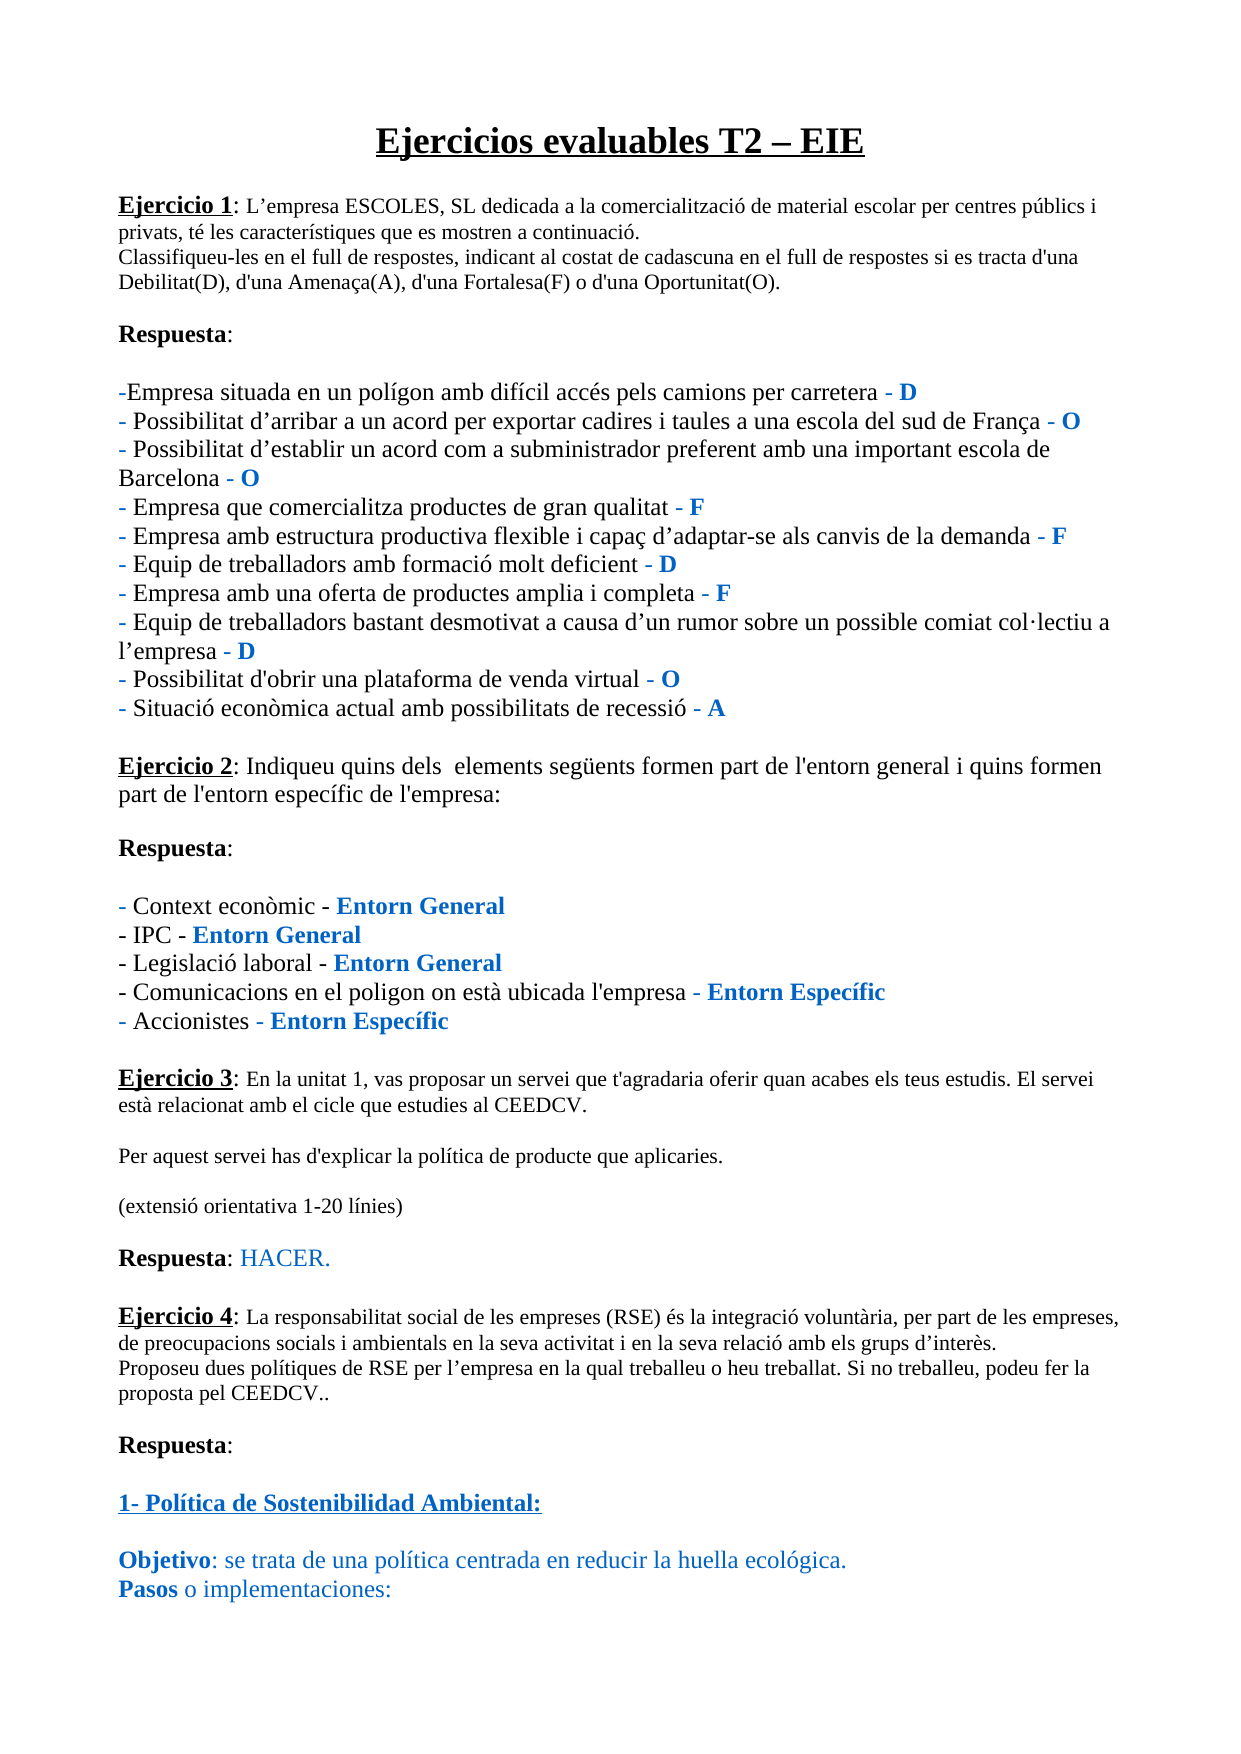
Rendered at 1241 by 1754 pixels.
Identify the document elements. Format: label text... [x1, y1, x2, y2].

text (extensió orientativa 1-20 línies) Respuesta: HACER. [118, 1193, 1122, 1272]
text Ejercicios evaluables T2 – EIE [118, 118, 1122, 161]
text Objetivo: se trata de una política centrada en reducir la huella ecológica. [118, 1546, 1122, 1574]
text Ejercicio 4: La responsabilitat social de les empreses (RSE) és la integració voluntària, per part de les empreses, de preocupacions socials i ambientals en la seva activitat i en la seva relació amb els grups d’interès. [118, 1301, 1122, 1355]
text 1- Política de Sostenibilidad Ambiental: [118, 1488, 1122, 1517]
text Ejercicio 1: L’empresa ESCOLES, SL dedicada a la comercialització de material escolar per centres públics i privats, té les característiques que es mostren a continuació. [118, 190, 1122, 244]
text Ejercicio 3: En la unitat 1, vas proposar un servei que t'agradaria oferir quan acabes els teus estudis. El servei està relacionat amb el cicle que estudies al CEEDCV. [118, 1063, 1122, 1117]
text Per aquest servei has d'explicar la política de producte que aplicaries. [118, 1143, 1122, 1168]
text Ejercicio 2: Indiqueu quins dels elements següents formen part de l'entorn general i quins formen part de l'entorn específic de l'empresa: Respuesta: [118, 751, 1122, 891]
text - Context econòmic - Entorn General - IPC - Entorn General - Legislació laboral - Entorn General - Comunicacions en el poligon on està ubicada l'empresa - Entorn Específic - Accionistes - Entorn Específic [118, 891, 1122, 1035]
text Classifiqueu-les en el full de respostes, indicant al costat de cadascuna en el full de respostes si es tracta d'una Debilitat(D), d'una Amenaça(A), d'una Fortalesa(F) o d'una Oportunitat(O). Respuesta: [118, 244, 1122, 377]
text Proposeu dues polítiques de RSE per l’empresa en la qual treballeu o heu treballat. Si no treballeu, podeu fer la proposta pel CEEDCV.. Respuesta: [118, 1355, 1122, 1459]
text -Empresa situada en un polígon amb difícil accés pels camions per carretera - D - Possibilitat d’arribar a un acord per exportar cadires i taules a una escola del sud de França - O - Possibilitat d’establir un acord com a subministrador preferent amb una important escola de Barcelona - O - Empresa que comercialitza productes de gran qualitat - F - Empresa amb estructura productiva flexible i capaç d’adaptar-se als canvis de la demanda - F - Equip de treballadors amb formació molt deficient - D - Empresa amb una oferta de productes amplia i completa - F - Equip de treballadors bastant desmotivat a causa d’un rumor sobre un possible comiat col·lectiu a l’empresa - D - Possibilitat d'obrir una plataforma de venda virtual - O - Situació econòmica actual amb possibilitats de recessió - A [118, 377, 1122, 722]
text Pasos o implementaciones: [118, 1574, 1122, 1603]
